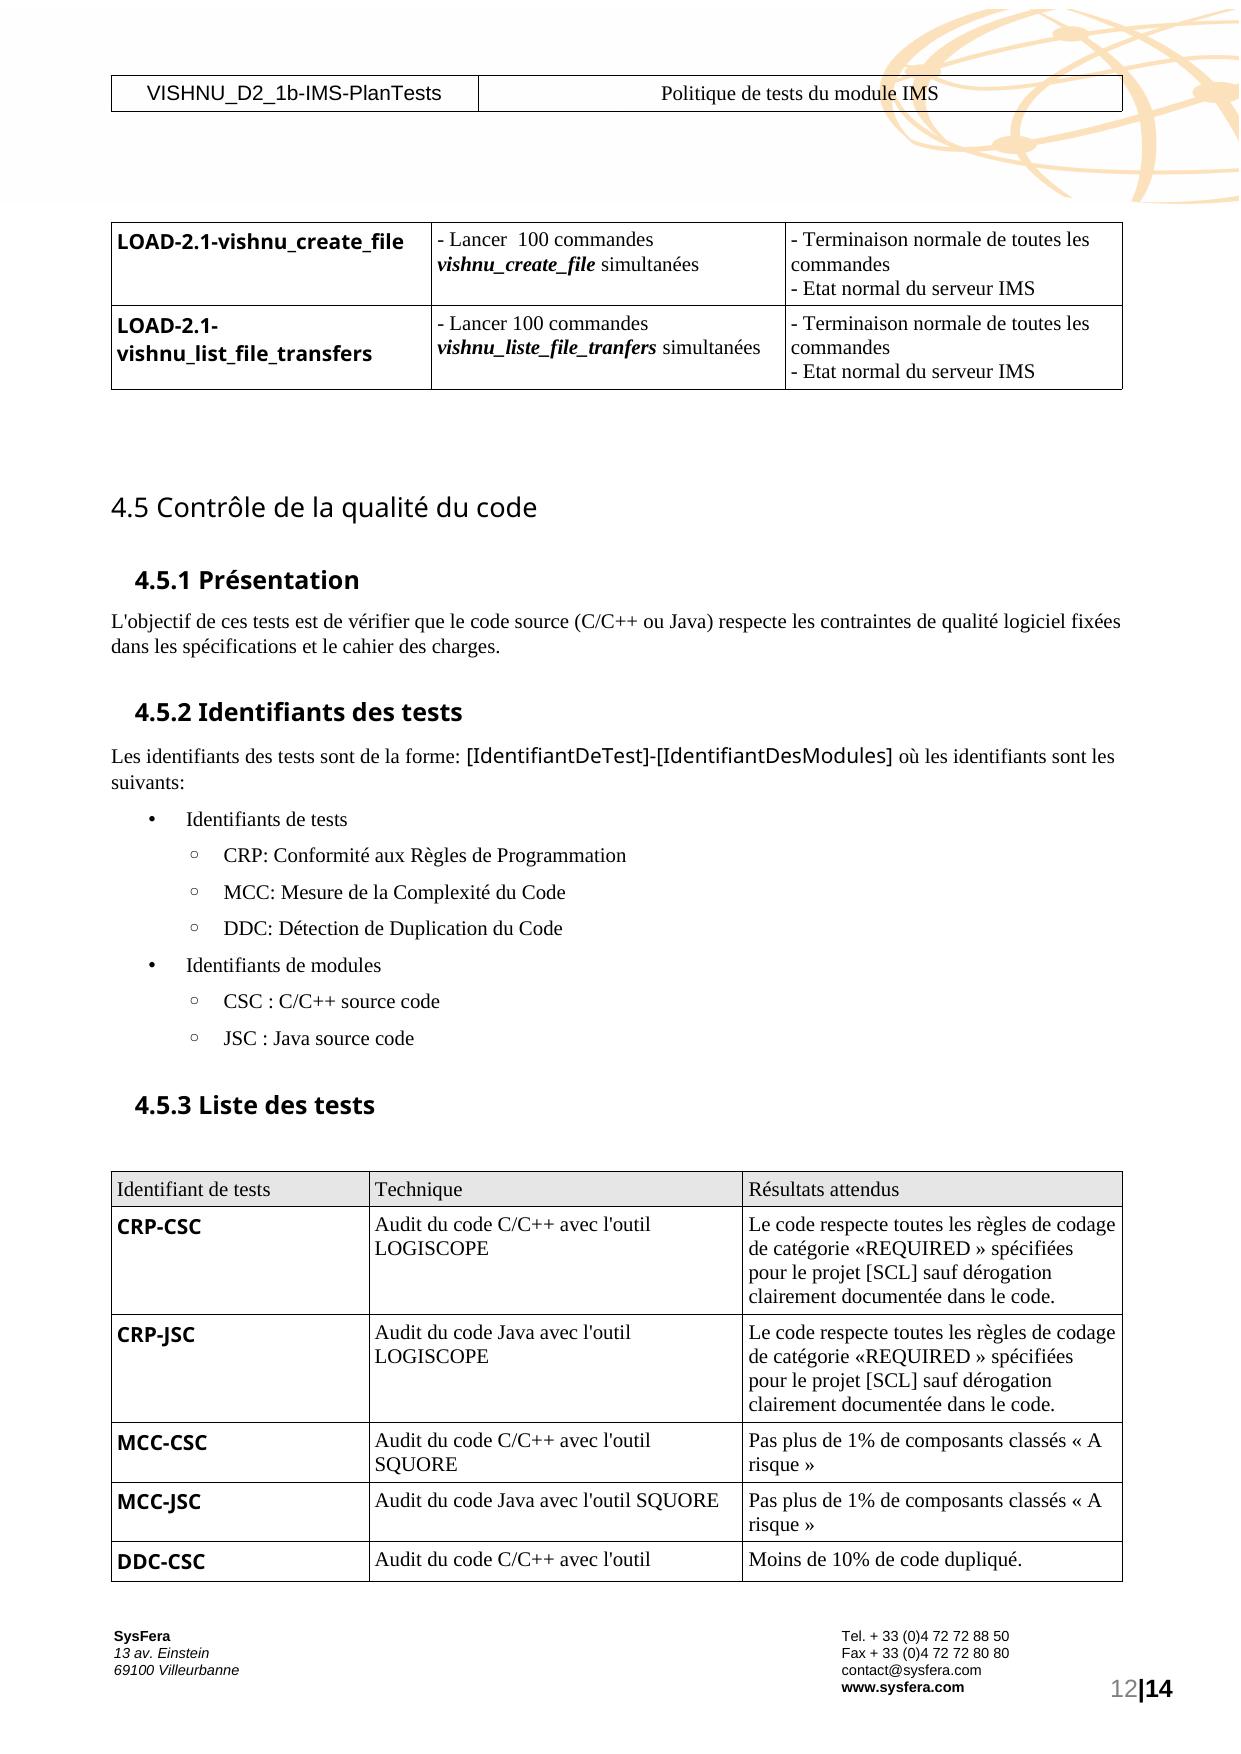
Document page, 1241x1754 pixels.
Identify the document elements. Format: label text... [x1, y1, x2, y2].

subtitle Identifiants des tests [134, 695, 1122, 729]
table_cell MCC-JSC [112, 1483, 369, 1541]
table_cell LOAD-2.1-vishnu_create_file [112, 223, 431, 305]
table_cell Audit du code Java avec l'outil LOGISCOPE [370, 1315, 742, 1422]
table_cell Le code respecte toutes les règles de codage de catégorie «REQUIRED » spécifiées pour le projet [SCL] sauf dérogation clairement documentée dans le code. [743, 1315, 1122, 1422]
list MCC: Mesure de la Complexité du Code [186, 880, 1122, 904]
list Identifiants de modules [148, 953, 1122, 977]
list DDC: Détection de Duplication du Code [186, 916, 1122, 940]
table_cell Audit du code C/C++ avec l'outil [370, 1542, 742, 1581]
subtitle Contrôle de la qualité du code [111, 488, 1122, 525]
table_cell LOAD-2.1-vishnu_list_file_transfers [112, 306, 431, 389]
table_cell Audit du code C/C++ avec l'outil LOGISCOPE [370, 1207, 742, 1314]
table_cell Le code respecte toutes les règles de codage de catégorie «REQUIRED » spécifiées pour le projet [SCL] sauf dérogation clairement documentée dans le code. [743, 1207, 1122, 1314]
table_cell CRP-CSC [112, 1207, 369, 1314]
table_cell DDC-CSC [112, 1542, 369, 1581]
table_cell Audit du code Java avec l'outil SQUORE [370, 1483, 742, 1541]
table_cell Pas plus de 1% de composants classés « A risque » [743, 1423, 1122, 1482]
list JSC : Java source code [186, 1026, 1122, 1050]
table_header Identifiant de tests [112, 1172, 369, 1206]
table_cell Pas plus de 1% de composants classés « A risque » [743, 1483, 1122, 1541]
table_cell Moins de 10% de code dupliqué. [743, 1542, 1122, 1581]
text Les identifiants des tests sont de la forme: [IdentifiantDeTest]-[IdentifiantDesModules] où les identifiants sont les suivants: [111, 742, 1122, 794]
table_cell - Lancer 100 commandes vishnu_create_file simultanées [432, 223, 785, 305]
table_cell - Lancer 100 commandes vishnu_liste_file_tranfers simultanées [432, 306, 785, 389]
table_cell CRP-JSC [112, 1315, 369, 1422]
picture [1, 9, 1239, 204]
subtitle Présentation [134, 563, 1122, 597]
subtitle Liste des tests [134, 1088, 1122, 1122]
list CSC : C/C++ source code [186, 989, 1122, 1013]
table_cell MCC-CSC [112, 1423, 369, 1482]
table_header Résultats attendus [743, 1172, 1122, 1206]
text L'objectif de ces tests est de vérifier que le code source (C/C++ ou Java) respecte les contraintes de qualité logiciel fixées dans les spécifications et le cahier des charges. [111, 609, 1122, 658]
list Identifiants de tests [148, 807, 1122, 831]
table_cell - Terminaison normale de toutes les commandes - Etat normal du serveur IMS [786, 223, 1122, 305]
table_header Technique [370, 1172, 742, 1206]
table_cell - Terminaison normale de toutes les commandes - Etat normal du serveur IMS [786, 306, 1122, 389]
table_cell Audit du code C/C++ avec l'outil SQUORE [370, 1423, 742, 1482]
list CRP: Conformité aux Règles de Programmation [186, 843, 1122, 867]
